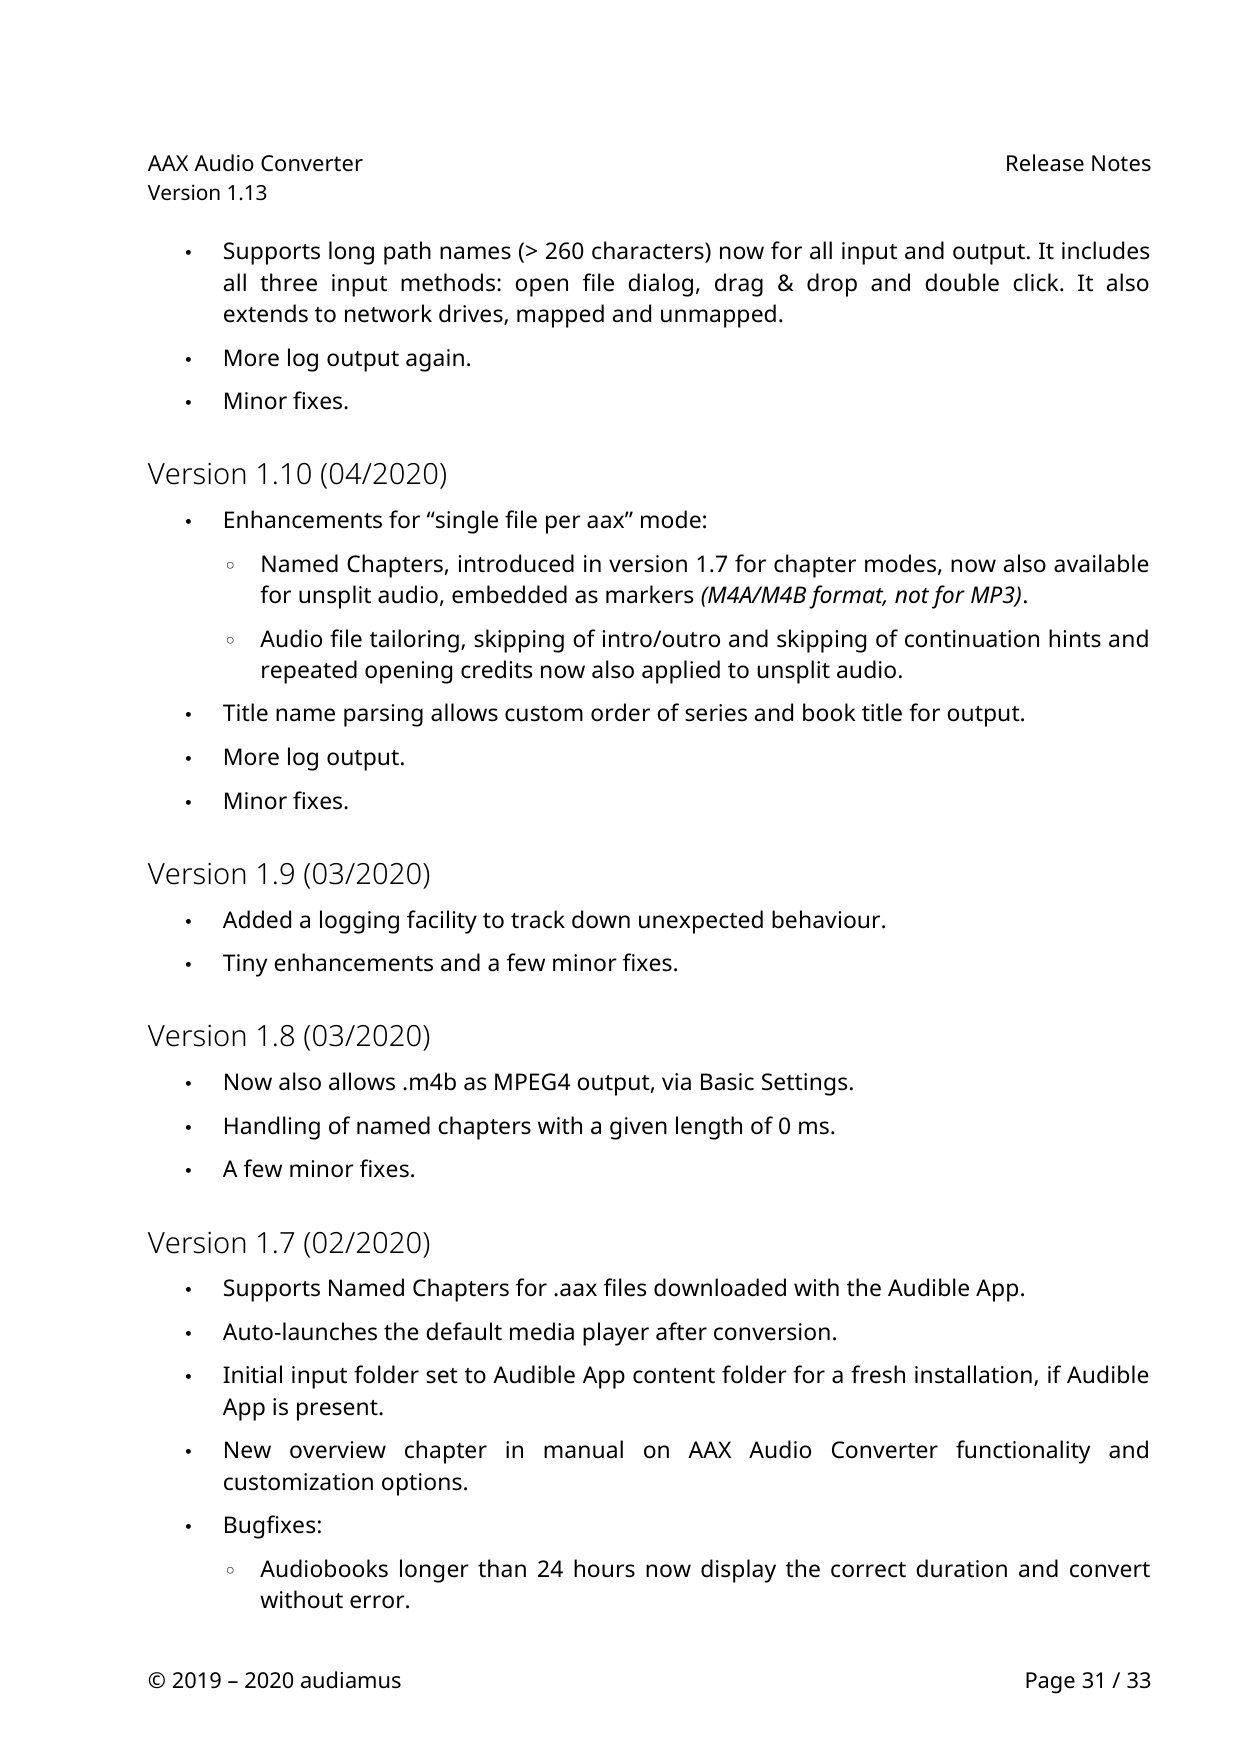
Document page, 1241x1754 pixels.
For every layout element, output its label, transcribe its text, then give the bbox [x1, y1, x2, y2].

list Enhancements for “single file per aax” mode: [185, 504, 1152, 535]
list Minor fixes. [185, 785, 1152, 816]
list Audiobooks longer than 24 hours now display the correct duration and convert without error. [223, 1553, 1152, 1615]
list Handling of named chapters with a given length of 0 ms. [185, 1110, 1152, 1141]
subtitle Version 1.9 (03/2020) [148, 853, 1152, 893]
list Supports long path names (> 260 characters) now for all input and output. It includes all three input methods: open file dialog, drag & drop and double click. It also extends to network drives, mapped and unmapped. [185, 235, 1152, 329]
list New overview chapter in manual on AAX Audio Converter functionality and customization options. [185, 1434, 1152, 1497]
subtitle Version 1.10 (04/2020) [148, 453, 1152, 493]
list A few minor fixes. [185, 1153, 1152, 1184]
list Minor fixes. [185, 385, 1152, 416]
list Title name parsing allows custom order of series and book title for output. [185, 697, 1152, 729]
list Audio file tailoring, skipping of intro/outro and skipping of continuation hints and repeated opening credits now also applied to unsplit audio. [223, 622, 1152, 685]
list Auto-launches the default media player after conversion. [185, 1316, 1152, 1347]
list More log output. [185, 741, 1152, 772]
list More log output again. [185, 341, 1152, 373]
subtitle Version 1.7 (02/2020) [148, 1222, 1152, 1262]
list Supports Named Chapters for .aax files downloaded with the Audible App. [185, 1272, 1152, 1303]
subtitle Version 1.8 (03/2020) [148, 1016, 1152, 1055]
list Added a logging facility to track down unexpected behaviour. [185, 903, 1152, 935]
list Tiny enhancements and a few minor fixes. [185, 947, 1152, 978]
list Bugfixes: [185, 1509, 1152, 1541]
list Now also allows .m4b as MPEG4 output, via Basic Settings. [185, 1066, 1152, 1097]
list Named Chapters, introduced in version 1.7 for chapter modes, now also available for unsplit audio, embedded as markers (M4A/M4B format, not for MP3). [223, 548, 1152, 610]
list Initial input folder set to Audible App content folder for a fresh installation, if Audible App is present. [185, 1359, 1152, 1422]
